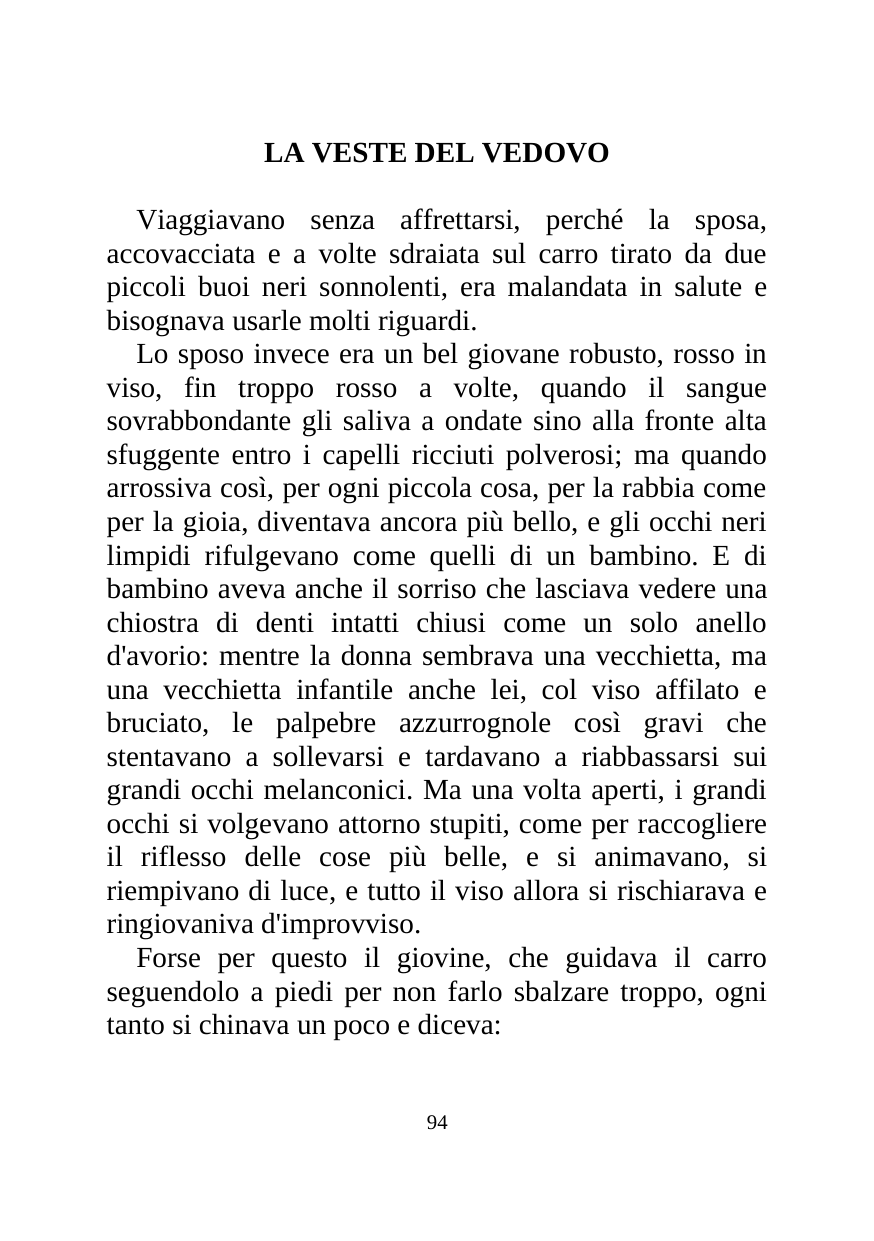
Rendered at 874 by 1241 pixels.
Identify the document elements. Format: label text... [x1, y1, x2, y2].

text Forse per questo il giovine, che guidava il carro seguendolo a piedi per non farlo sbalzare troppo, ogni tanto si chinava un poco e diceva: [106, 940, 768, 1041]
text LA VESTE DEL VEDOVO [106, 135, 768, 169]
text Lo sposo invece era un bel giovane robusto, rosso in viso, fin troppo rosso a volte, quando il sangue sovrabbondante gli saliva a ondate sino alla fronte alta sfuggente entro i capelli ricciuti polverosi; ma quando arrossiva così, per ogni piccola cosa, per la rabbia come per la gioia, diventava ancora più bello, e gli occhi neri limpidi rifulgevano come quelli di un bambino. E di bambino aveva anche il sorriso che lasciava vedere una chiostra di denti intatti chiusi come un solo anello d'avorio: mentre la donna sembrava una vecchietta, ma una vecchietta infantile anche lei, col viso affilato e bruciato, le palpebre azzurrognole così gravi che stentavano a sollevarsi e tardavano a riabbassarsi sui grandi occhi melanconici. Ma una volta aperti, i grandi occhi si volgevano attorno stupiti, come per raccogliere il riflesso delle cose più belle, e si animavano, si riempivano di luce, e tutto il viso allora si rischiarava e ringiovaniva d'improvviso. [106, 336, 768, 940]
text Viaggiavano senza affrettarsi, perché la sposa, accovacciata e a volte sdraiata sul carro tirato da due piccoli buoi neri sonnolenti, era malandata in salute e bisognava usarle molti riguardi. [106, 202, 768, 336]
